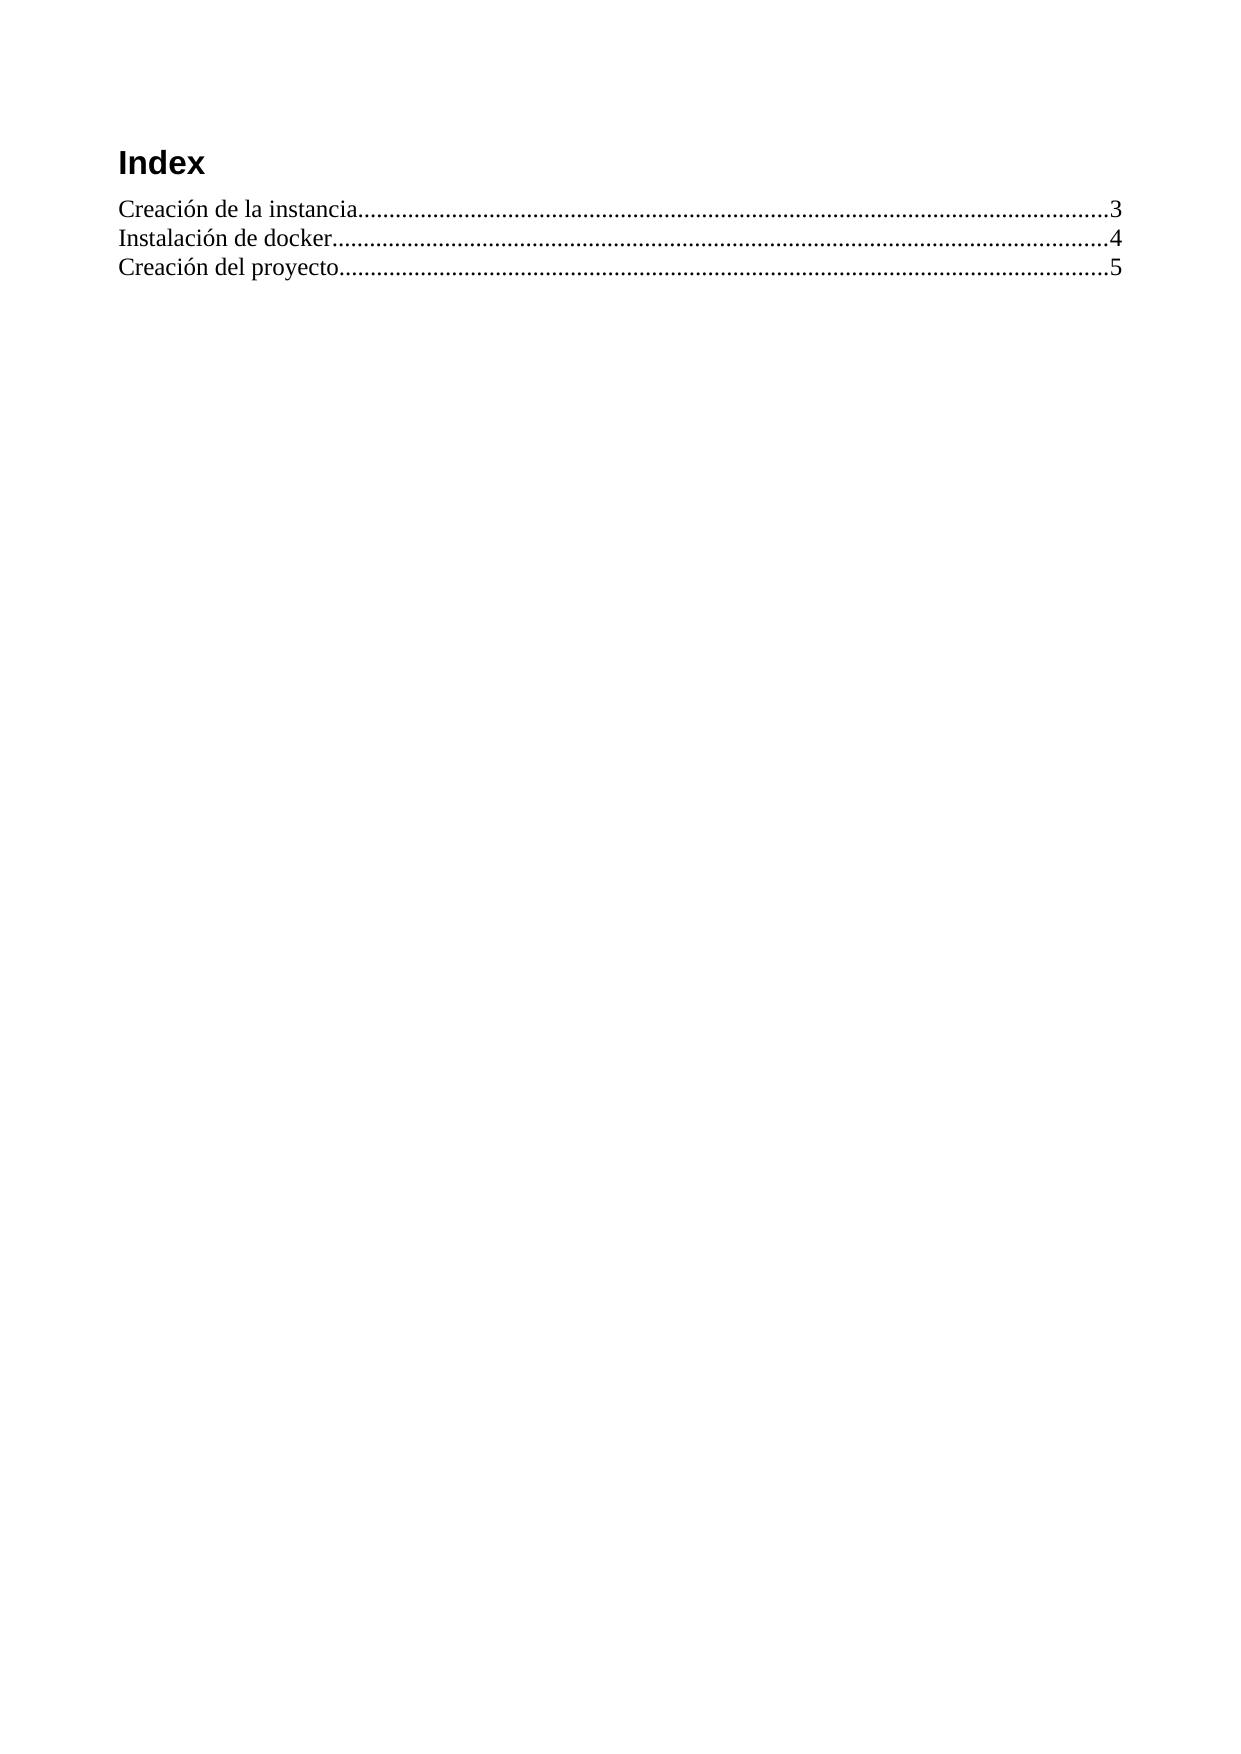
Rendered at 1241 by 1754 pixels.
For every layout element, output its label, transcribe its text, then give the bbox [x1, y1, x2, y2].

text Creación de la instancia 3 [118, 194, 1122, 223]
subtitle Index [118, 143, 1122, 182]
text Creación del proyecto 5 [118, 252, 1122, 280]
text Instalación de docker 4 [118, 223, 1122, 252]
